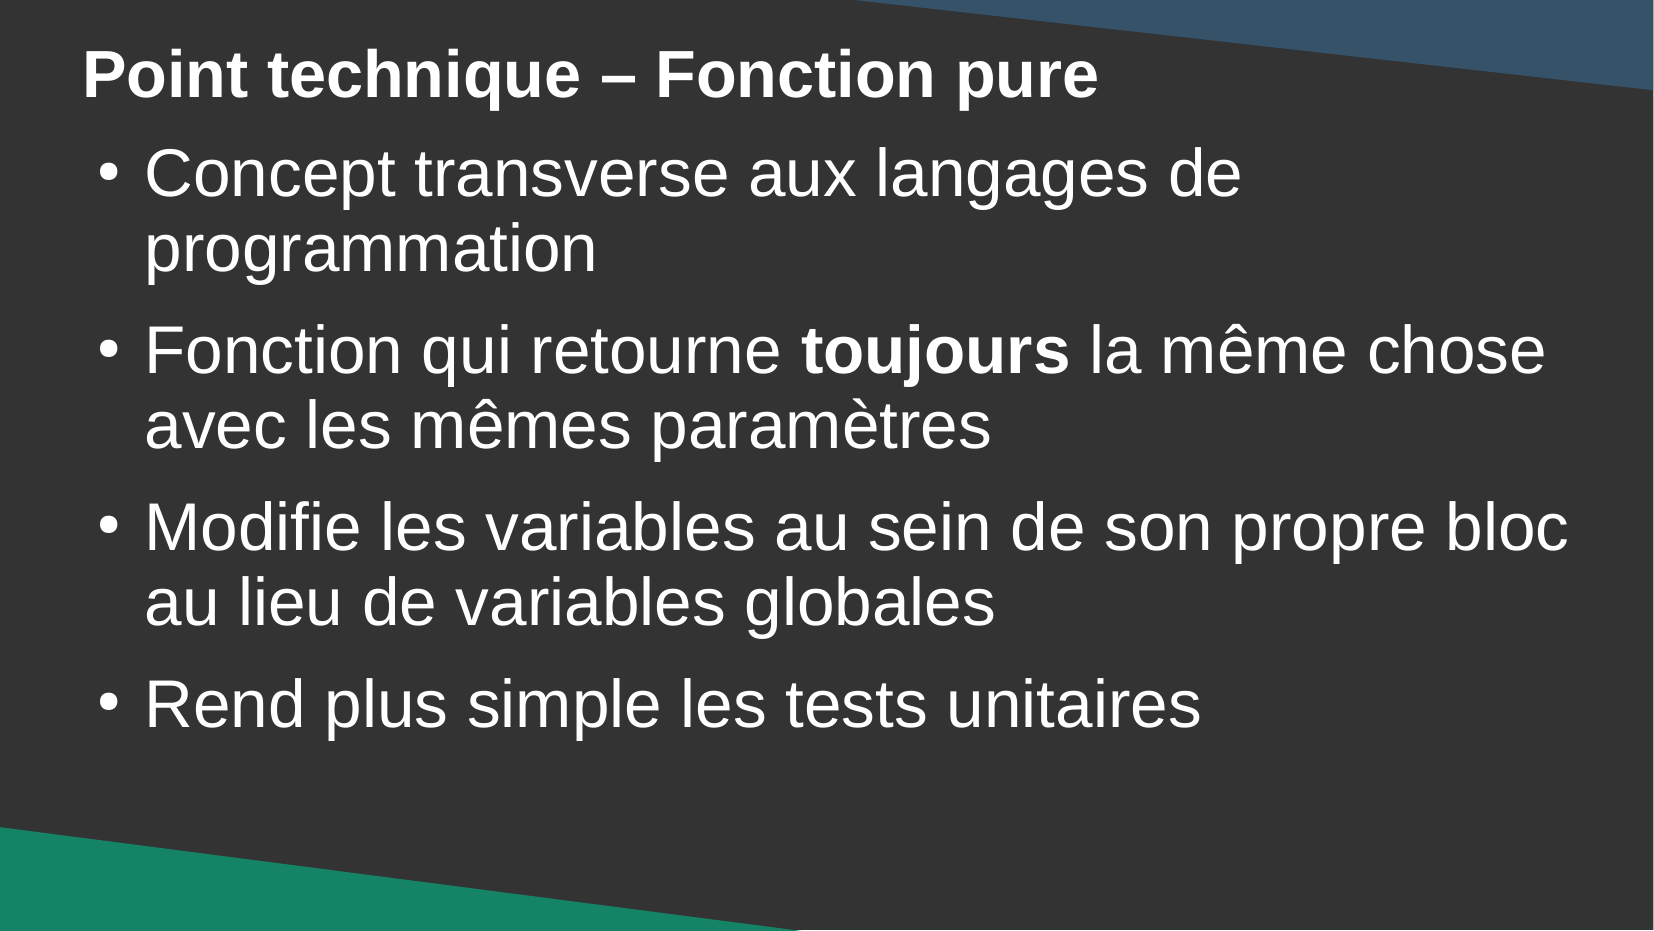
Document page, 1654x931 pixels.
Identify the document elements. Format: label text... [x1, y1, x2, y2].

title Point technique – Fonction pure [82, 37, 1571, 122]
text_box [0, 827, 802, 931]
list Concept transverse aux langages de programmation Fonction qui retourne toujours la même chose avec les mêmes paramètres Modifie les variables au sein de son propre bloc au lieu de variables globales Rend plus simple les tests unitaires [80, 135, 1620, 745]
text_box [854, 0, 1654, 91]
